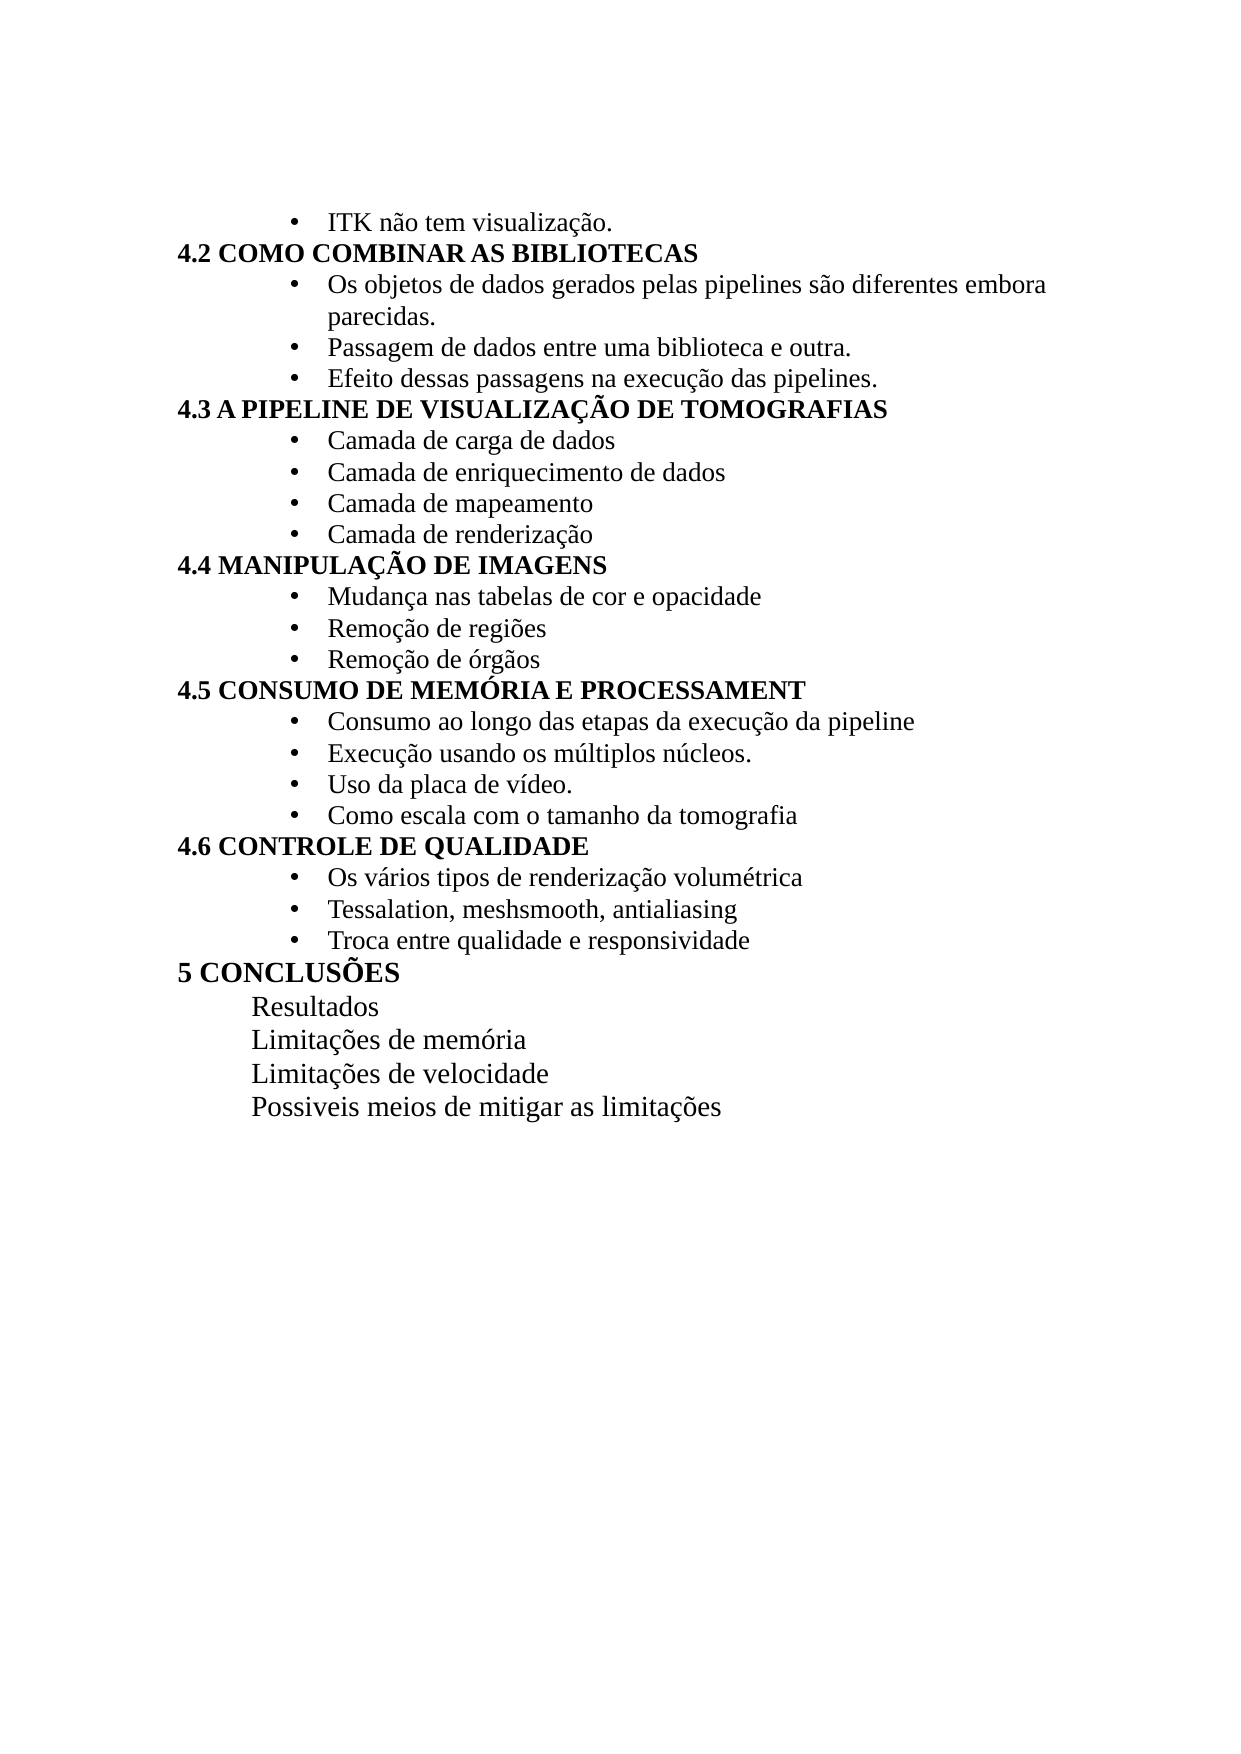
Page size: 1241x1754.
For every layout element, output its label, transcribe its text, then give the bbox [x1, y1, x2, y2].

list Uso da placa de vídeo. [290, 768, 1122, 799]
list Passagem de dados entre uma biblioteca e outra. [290, 331, 1122, 362]
subtitle 5 CONclusões [177, 955, 1122, 989]
list Os vários tipos de renderização volumétrica [290, 862, 1122, 893]
subtitle 4.3 A PIPELINE DE VISUALIZAÇÃO DE TOMOGRAFIAS [177, 393, 1122, 424]
subtitle 4.5 CONSUMO DE MEMÓRIA E PROCESSAMENT [177, 674, 1122, 705]
text Resultados [177, 989, 1122, 1022]
list Efeito dessas passagens na execução das pipelines. [290, 362, 1122, 393]
list Troca entre qualidade e responsividade [290, 924, 1122, 955]
subtitle 4.4 MANIPULAÇÃO DE IMAGENS [177, 549, 1122, 581]
list Como escala com o tamanho da tomografia [290, 799, 1122, 830]
subtitle 4.2 COMO COMBINAR AS BIBLIOTECAS [177, 237, 1122, 268]
list Remoção de regiões [290, 612, 1122, 643]
list Tessalation, meshsmooth, antialiasing [290, 893, 1122, 924]
list Camada de mapeamento [290, 487, 1122, 518]
list Camada de enriquecimento de dados [290, 456, 1122, 487]
list Os objetos de dados gerados pelas pipelines são diferentes embora parecidas. [290, 268, 1122, 331]
list Camada de renderização [290, 518, 1122, 549]
list Execução usando os múltiplos núcleos. [290, 737, 1122, 768]
list Consumo ao longo das etapas da execução da pipeline [290, 705, 1122, 737]
list ITK não tem visualização. [290, 206, 1122, 237]
list Mudança nas tabelas de cor e opacidade [290, 581, 1122, 612]
list Remoção de órgãos [290, 643, 1122, 674]
subtitle 4.6 CONTROLE DE QUALIDADE [177, 830, 1122, 862]
text Limitações de memória [177, 1022, 1122, 1056]
text Limitações de velocidade [177, 1056, 1122, 1089]
text Possiveis meios de mitigar as limitações [177, 1089, 1122, 1123]
list Camada de carga de dados [290, 424, 1122, 456]
